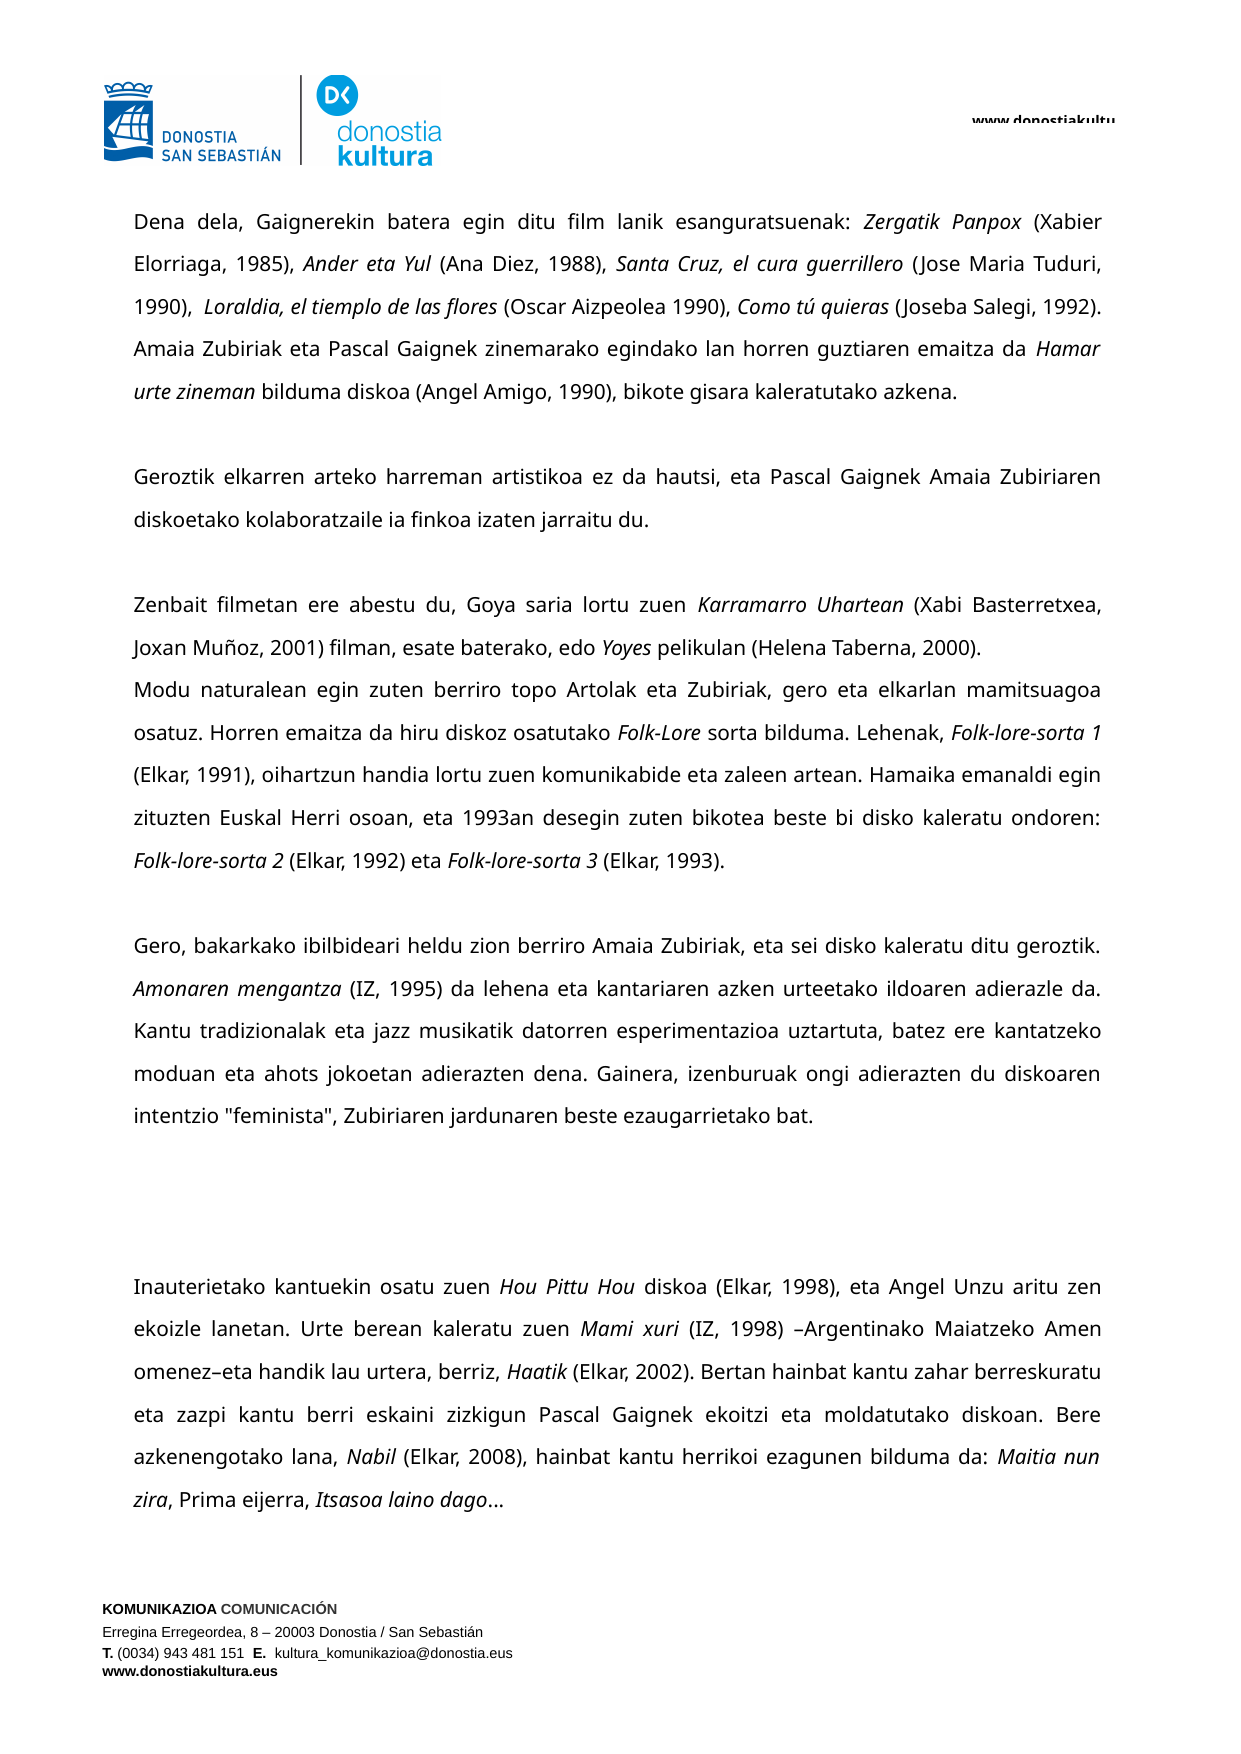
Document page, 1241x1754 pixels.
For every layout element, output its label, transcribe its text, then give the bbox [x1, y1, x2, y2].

picture [104, 75, 442, 166]
picture [342, 87, 348, 103]
picture [326, 87, 338, 103]
text Modu naturalean egin zuten berriro topo Artolak eta Zubiriak, gero eta elkarlan mamitsuagoa osatuz. Horren emaitza da hiru diskoz osatutako Folk-Lore sorta bilduma. Lehenak, Folk-lore-sorta 1 (Elkar, 1991), oihartzun handia lortu zuen komunikabide eta zaleen artean. Hamaika emanaldi egin zituzten Euskal Herri osoan, eta 1993an desegin zuten bikotea beste bi disko kaleratu ondoren: Folk-lore-sorta 2 (Elkar, 1992) eta Folk-lore-sorta 3 (Elkar, 1993). [133, 675, 1102, 874]
text Zenbait filmetan ere abestu du, Goya saria lortu zuen Karramarro Uhartean (Xabi Basterretxea, Joxan Muñoz, 2001) filman, esate baterako, edo Yoyes pelikulan (Helena Taberna, 2000). [133, 590, 1102, 661]
text Gero, bakarkako ibilbideari heldu zion berriro Amaia Zubiriak, eta sei disko kaleratu ditu geroztik. Amonaren mengantza (IZ, 1995) da lehena eta kantariaren azken urteetako ildoaren adierazle da. Kantu tradizionalak eta jazz musikatik datorren esperimentazioa uztartuta, batez ere kantatzeko moduan eta ahots jokoetan adierazten dena. Gainera, izenburuak ongi adierazten du diskoaren intentzio "feminista", Zubiriaren jardunaren beste ezaugarrietako bat. [133, 931, 1102, 1130]
text Dena dela, Gaignerekin batera egin ditu film lanik esanguratsuenak: Zergatik Panpox (Xabier Elorriaga, 1985), Ander eta Yul (Ana Diez, 1988), Santa Cruz, el cura guerrillero (Jose Maria Tuduri, 1990), Loraldia, el tiemplo de las flores (Oscar Aizpeolea 1990), Como tú quieras (Joseba Salegi, 1992). Amaia Zubiriak eta Pascal Gaignek zinemarako egindako lan horren guztiaren emaitza da Hamar urte zineman bilduma diskoa (Angel Amigo, 1990), bikote gisara kaleratutako azkena. [133, 207, 1102, 406]
text Inauterietako kantuekin osatu zuen Hou Pittu Hou diskoa (Elkar, 1998), eta Angel Unzu aritu zen ekoizle lanetan. Urte berean kaleratu zuen Mami xuri (IZ, 1998) –Argentinako Maiatzeko Amen omenez–eta handik lau urtera, berriz, Haatik (Elkar, 2002). Bertan hainbat kantu zahar berreskuratu eta zazpi kantu berri eskaini zizkigun Pascal Gaignek ekoitzi eta moldatutako diskoan. Bere azkenengotako lana, Nabil (Elkar, 2008), hainbat kantu herrikoi ezagunen bilduma da: Maitia nun zira, Prima eijerra, Itsasoa laino dago... [133, 1272, 1102, 1513]
text Geroztik elkarren arteko harreman artistikoa ez da hautsi, eta Pascal Gaignek Amaia Zubiriaren diskoetako kolaboratzaile ia finkoa izaten jarraitu du. [133, 462, 1102, 533]
